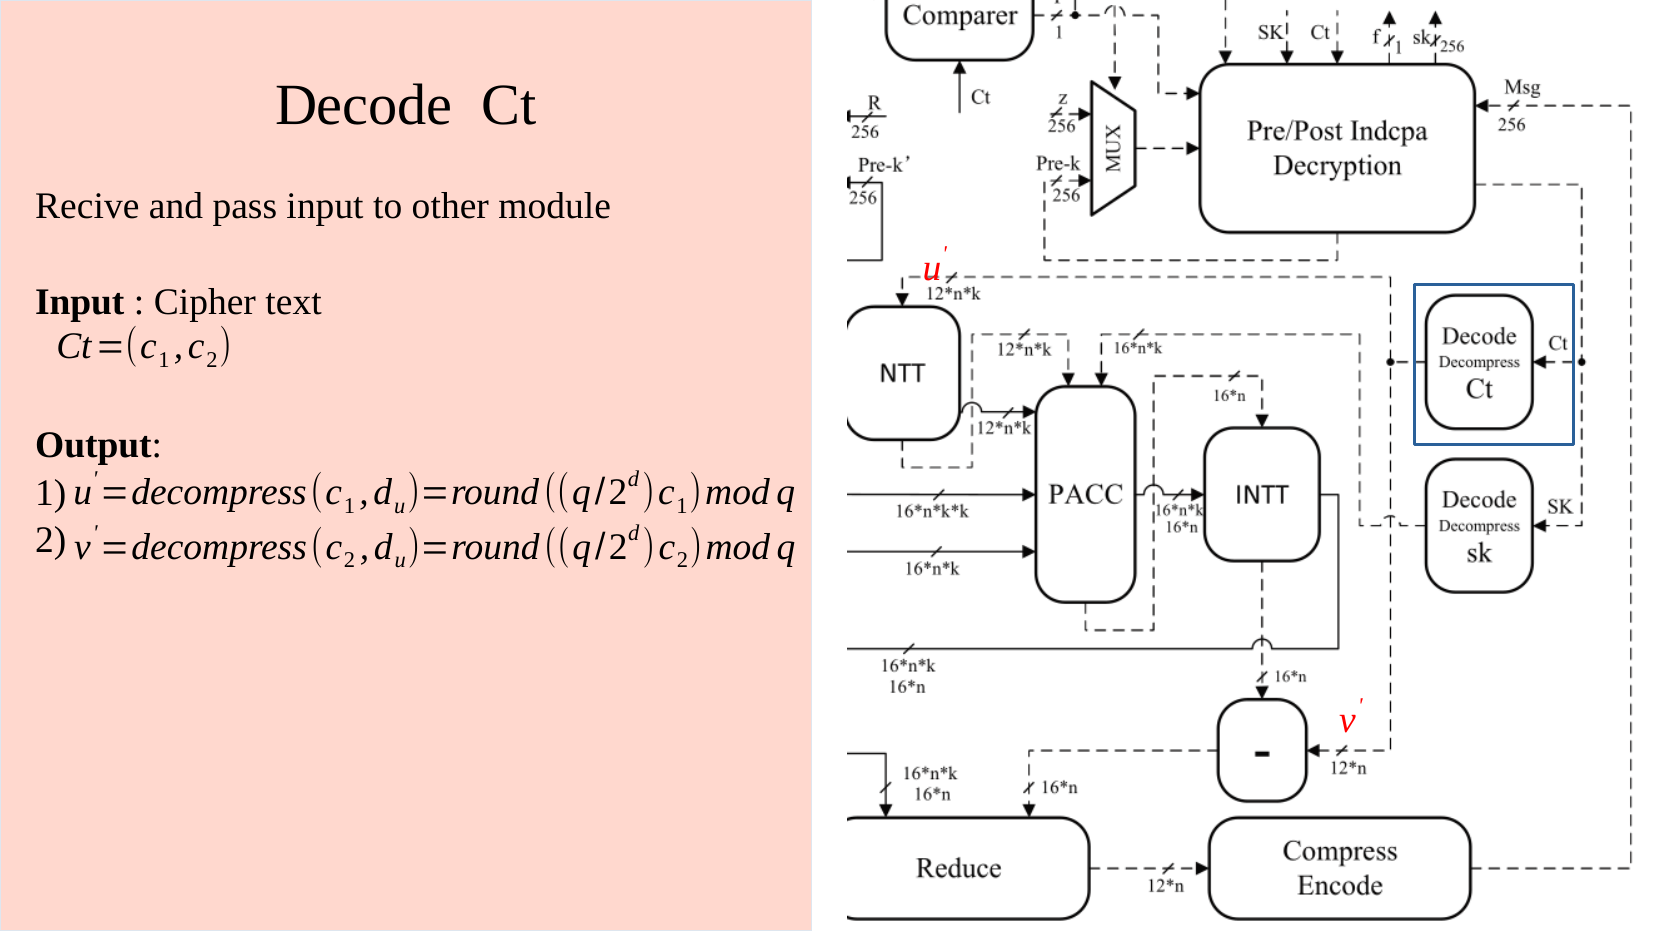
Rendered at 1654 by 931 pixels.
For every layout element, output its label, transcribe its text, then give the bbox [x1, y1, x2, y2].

picture [847, 0, 1654, 931]
text_box Recive and pass input to other module Input : Cipher text Output: [20, 171, 767, 617]
chart [56, 324, 232, 373]
chart [1337, 693, 1365, 741]
text_box [0, 0, 812, 931]
chart [922, 241, 949, 289]
chart [72, 466, 797, 573]
title Decode Ct [14, 19, 798, 191]
